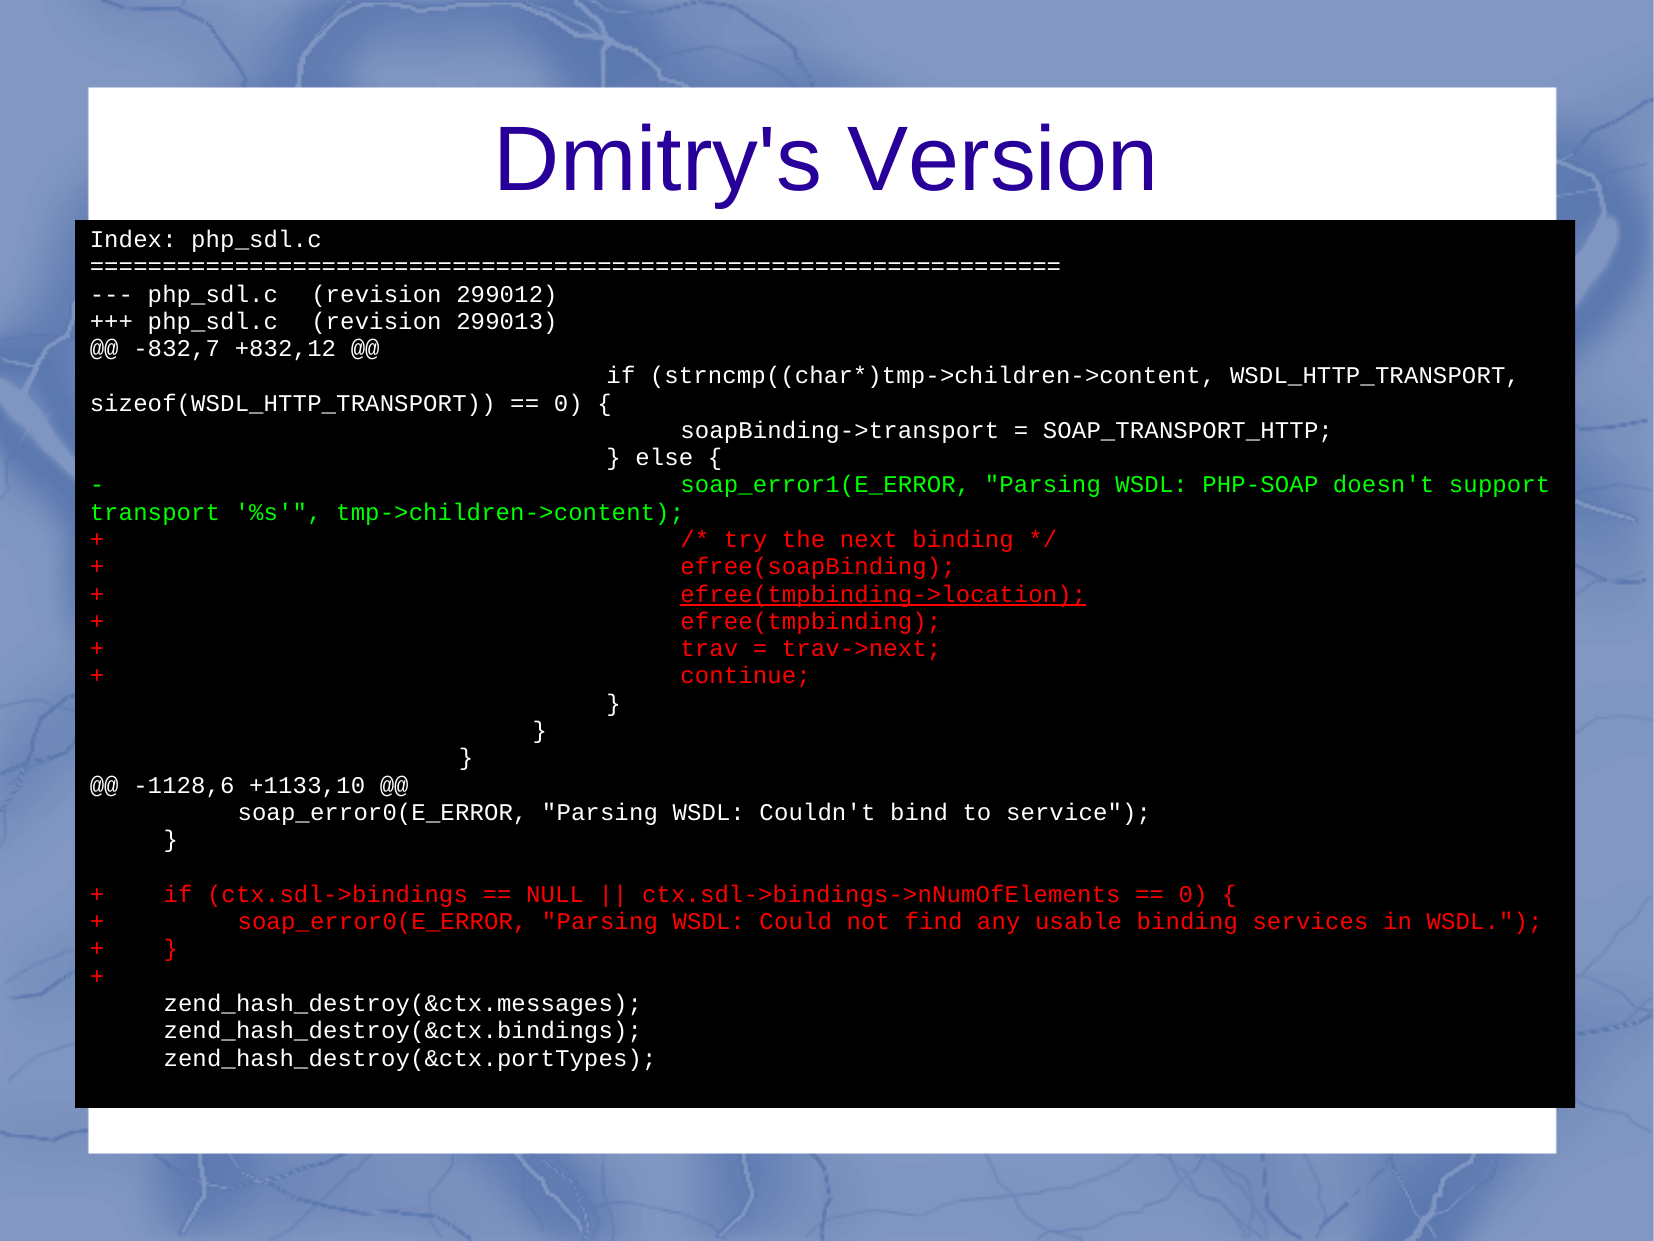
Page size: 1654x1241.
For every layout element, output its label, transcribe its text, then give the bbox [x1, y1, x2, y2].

picture [0, 0, 1654, 1241]
title Dmitry's Version [82, 55, 1571, 220]
text_box Index: php_sdl.c =================================================================== --- php_sdl.c (revision 299012) +++ php_sdl.c (revision 299013) @@ -832,7 +832,12 @@ if (strncmp((char*)tmp->children->content, WSDL_HTTP_TRANSPORT, sizeof(WSDL_HTTP_TRANSPORT)) == 0) { soapBinding->transport = SOAP_TRANSPORT_HTTP; } else { - soap_error1(E_ERROR, "Parsing WSDL: PHP-SOAP doesn't support transport '%s'", tmp->children->content); + /* try the next binding */ + efree(soapBinding); + efree(tmpbinding->location); + efree(tmpbinding); + trav = trav->next; + continue; } } } @@ -1128,6 +1133,10 @@ soap_error0(E_ERROR, "Parsing WSDL: Couldn't bind to service"); } + if (ctx.sdl->bindings == NULL || ctx.sdl->bindings->nNumOfElements == 0) { + soap_error0(E_ERROR, "Parsing WSDL: Could not find any usable binding services in WSDL."); + } + zend_hash_destroy(&ctx.messages); zend_hash_destroy(&ctx.bindings); zend_hash_destroy(&ctx.portTypes); [75, 220, 1576, 1108]
